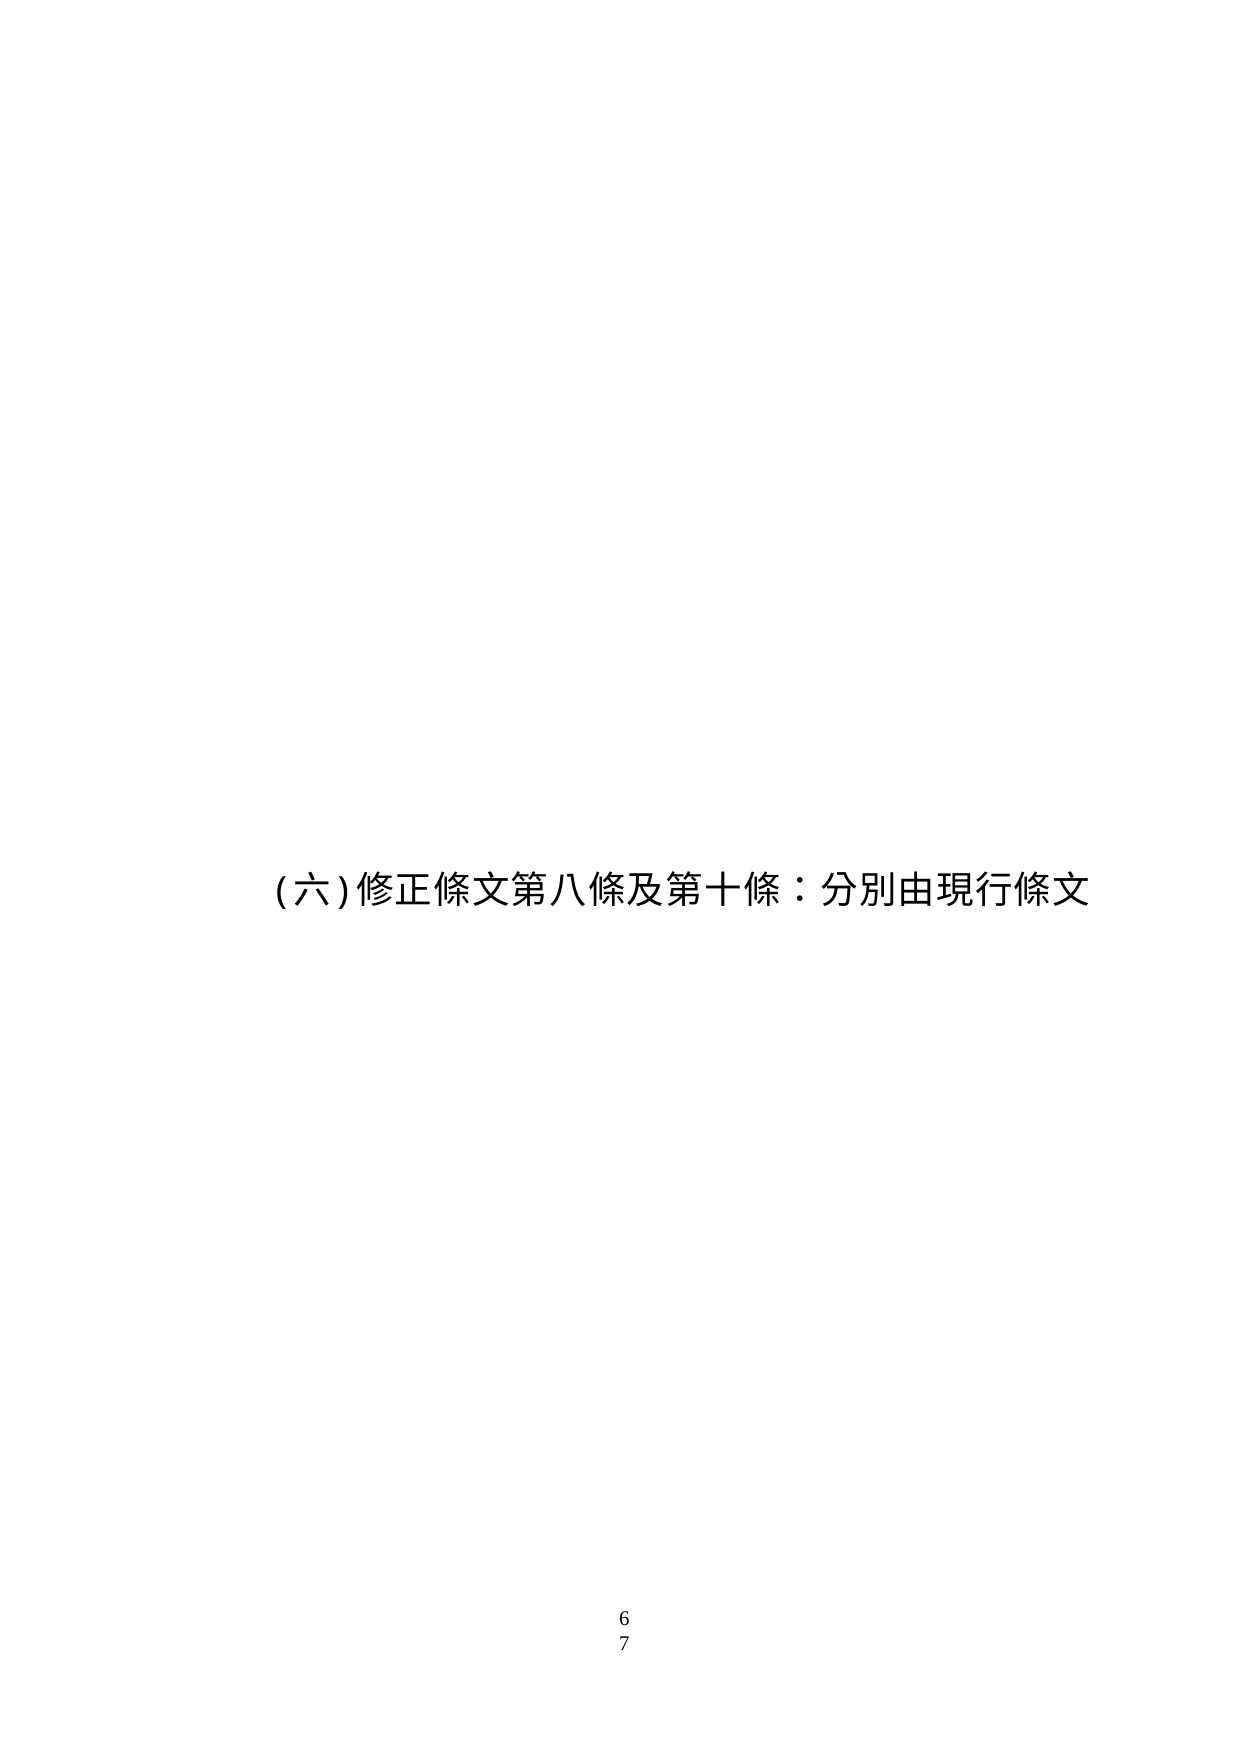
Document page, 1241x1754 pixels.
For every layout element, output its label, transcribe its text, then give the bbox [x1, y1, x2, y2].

text (六)修正條文第八條及第十條：分別由現行條文 [192, 846, 1092, 908]
